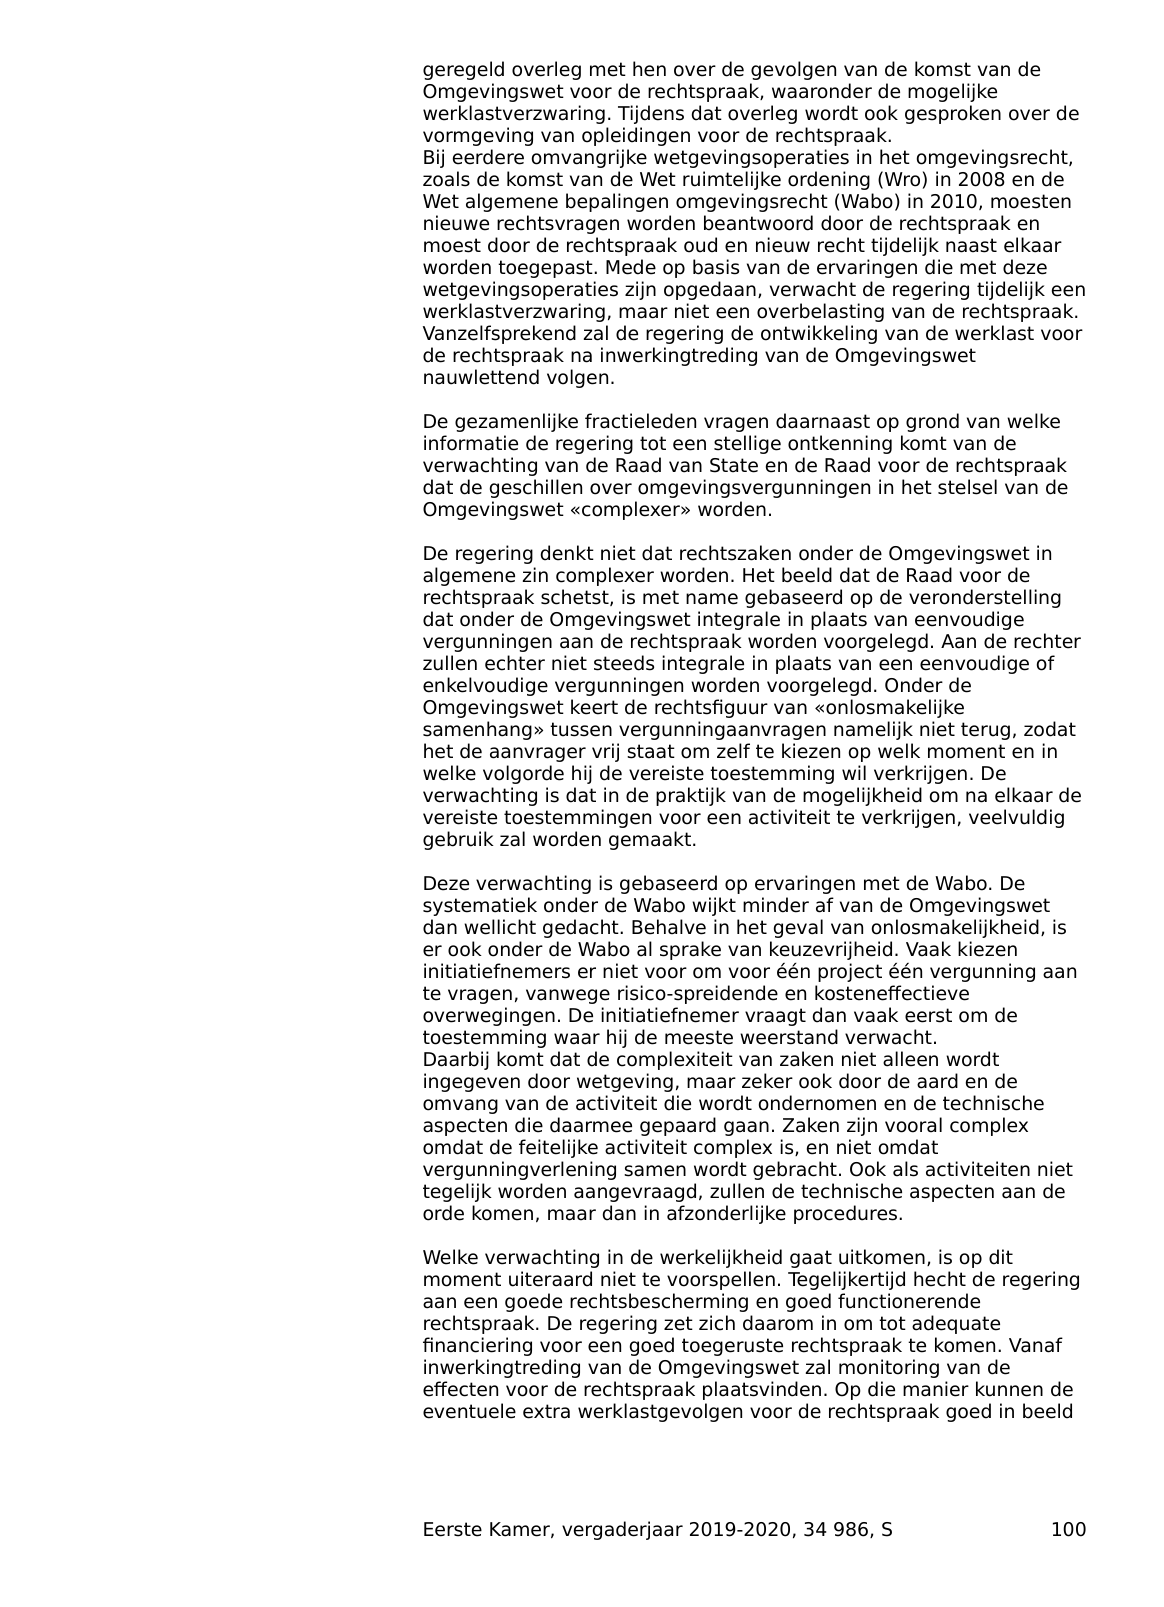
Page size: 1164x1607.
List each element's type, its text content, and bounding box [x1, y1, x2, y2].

text Welke verwachting in de werkelijkheid gaat uitkomen, is op dit moment uiteraard niet te voorspellen. Tegelijkertijd hecht de regering aan een goede rechtsbescherming en goed functionerende rechtspraak. De regering zet zich daarom in om tot adequate financiering voor een goed toegeruste rechtspraak te komen. Vanaf inwerkingtreding van de Omgevingswet zal monitoring van de effecten voor de rechtspraak plaatsvinden. Op die manier kunnen de eventuele extra werklastgevolgen voor de rechtspraak goed in beeld [422, 1247, 1087, 1423]
text Deze verwachting is gebaseerd op ervaringen met de Wabo. De systematiek onder de Wabo wijkt minder af van de Omgevingswet dan wellicht gedacht. Behalve in het geval van onlosmakelijkheid, is er ook onder de Wabo al sprake van keuzevrijheid. Vaak kiezen initiatiefnemers er niet voor om voor één project één vergunning aan te vragen, vanwege risico-spreidende en kosteneffectieve overwegingen. De initiatiefnemer vraagt dan vaak eerst om de toestemming waar hij de meeste weerstand verwacht. [422, 873, 1087, 1049]
text De regering denkt niet dat rechtszaken onder de Omgevingswet in algemene zin complexer worden. Het beeld dat de Raad voor de rechtspraak schetst, is met name gebaseerd op de veronderstelling dat onder de Omgevingswet integrale in plaats van eenvoudige vergunningen aan de rechtspraak worden voorgelegd. Aan de rechter zullen echter niet steeds integrale in plaats van een eenvoudige of enkelvoudige vergunningen worden voorgelegd. Onder de Omgevingswet keert de rechtsfiguur van «onlosmakelijke samenhang» tussen vergunningaanvragen namelijk niet terug, zodat het de aanvrager vrij staat om zelf te kiezen op welk moment en in welke volgorde hij de vereiste toestemming wil verkrijgen. De verwachting is dat in de praktijk van de mogelijkheid om na elkaar de vereiste toestemmingen voor een activiteit te verkrijgen, veelvuldig gebruik zal worden gemaakt. [422, 543, 1087, 851]
text Daarbij komt dat de complexiteit van zaken niet alleen wordt ingegeven door wetgeving, maar zeker ook door de aard en de omvang van de activiteit die wordt ondernomen en de technische aspecten die daarmee gepaard gaan. Zaken zijn vooral complex omdat de feitelijke activiteit complex is, en niet omdat vergunningverlening samen wordt gebracht. Ook als activiteiten niet tegelijk worden aangevraagd, zullen de technische aspecten aan de orde komen, maar dan in afzonderlijke procedures. [422, 1049, 1087, 1224]
text De gezamenlijke fractieleden vragen daarnaast op grond van welke informatie de regering tot een stellige ontkenning komt van de verwachting van de Raad van State en de Raad voor de rechtspraak dat de geschillen over omgevingsvergunningen in het stelsel van de Omgevingswet «complexer» worden. [422, 411, 1087, 521]
text geregeld overleg met hen over de gevolgen van de komst van de Omgevingswet voor de rechtspraak, waaronder de mogelijke werklastverzwaring. Tijdens dat overleg wordt ook gesproken over de vormgeving van opleidingen voor de rechtspraak. [422, 59, 1087, 147]
text Bij eerdere omvangrijke wetgevingsoperaties in het omgevingsrecht, zoals de komst van de Wet ruimtelijke ordening (Wro) in 2008 en de Wet algemene bepalingen omgevingsrecht (Wabo) in 2010, moesten nieuwe rechtsvragen worden beantwoord door de rechtspraak en moest door de rechtspraak oud en nieuw recht tijdelijk naast elkaar worden toegepast. Mede op basis van de ervaringen die met deze wetgevingsoperaties zijn opgedaan, verwacht de regering tijdelijk een werklastverzwaring, maar niet een overbelasting van de rechtspraak. Vanzelfsprekend zal de regering de ontwikkeling van de werklast voor de rechtspraak na inwerkingtreding van de Omgevingswet nauwlettend volgen. [422, 147, 1087, 389]
